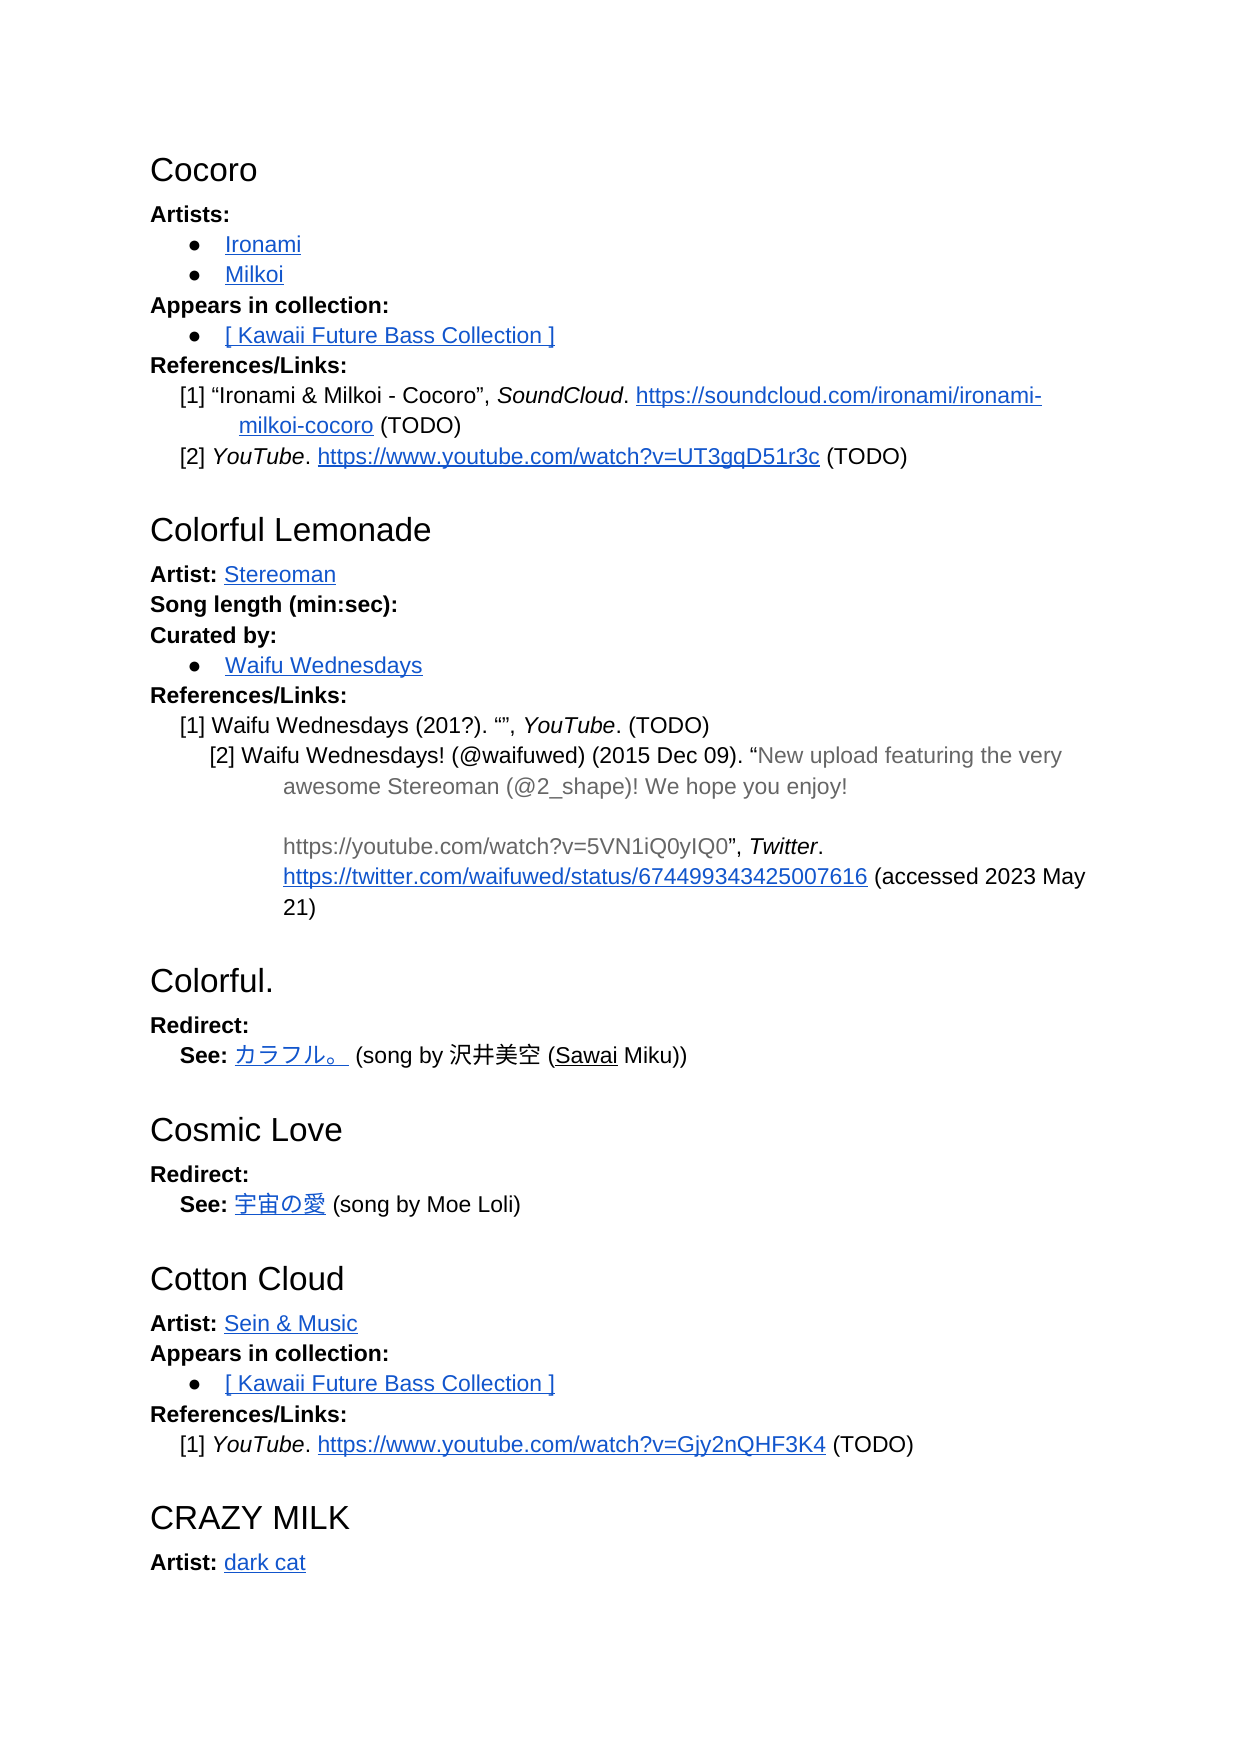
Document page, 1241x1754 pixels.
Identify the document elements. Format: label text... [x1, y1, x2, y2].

list Milkoi [187, 261, 1090, 288]
text References/Links: [150, 682, 1090, 708]
text Appears in collection: [150, 292, 1090, 318]
text Artists: [150, 201, 1090, 227]
text Redirect: [150, 1012, 1090, 1038]
list [ Kawaii Future Bass Collection ] [187, 322, 1090, 348]
text See: 宇宙の愛 (song by Moe Loli) [179, 1191, 1090, 1218]
text Appears in collection: [150, 1340, 1090, 1366]
text Artist: dark cat [150, 1549, 1090, 1576]
text [1] Waifu Wednesdays (201?). “”, YouTube. (TODO) [179, 712, 1090, 739]
text See: カラフル。 (song by 沢井美空 (Sawai Miku)) [179, 1042, 1090, 1069]
subtitle Cosmic Love [150, 1110, 1090, 1148]
text Artist: Stereoman [150, 561, 1090, 588]
text References/Links: [150, 1401, 1090, 1427]
text Song length (min:sec): [150, 591, 1090, 618]
text Artist: Sein & Music [150, 1310, 1090, 1336]
list Waifu Wednesdays [187, 652, 1090, 678]
subtitle CRAZY MILK [150, 1498, 1090, 1537]
subtitle Cocoro [150, 150, 1090, 188]
list Ironami [187, 231, 1090, 257]
subtitle Cotton Cloud [150, 1259, 1090, 1297]
text References/Links: [150, 352, 1090, 378]
subtitle Colorful. [150, 961, 1090, 1000]
text [2] YouTube. https://www.youtube.com/watch?v=UT3gqD51r3c (TODO) [179, 443, 1090, 469]
text Curated by: [150, 622, 1090, 648]
text Redirect: [150, 1161, 1090, 1187]
list [ Kawaii Future Bass Collection ] [187, 1370, 1090, 1397]
text [1] YouTube. https://www.youtube.com/watch?v=Gjy2nQHF3K4 (TODO) [179, 1431, 1090, 1457]
subtitle Colorful Lemonade [150, 510, 1090, 549]
text [1] “Ironami & Milkoi - Cocoro”, SoundCloud. https://soundcloud.com/ironami/ironami-milkoi-cocoro (TODO) [179, 382, 1090, 439]
text [2] Waifu Wednesdays! (@waifuwed) (2015 Dec 09). “New upload featuring the very awesome Stereoman (@2_shape)! We hope you enjoy! https://youtube.com/watch?v=5VN1iQ0yIQ0”, Twitter. https://twitter.com/waifuwed/status/674499343425007616 (accessed 2023 May 21) [209, 742, 1090, 920]
